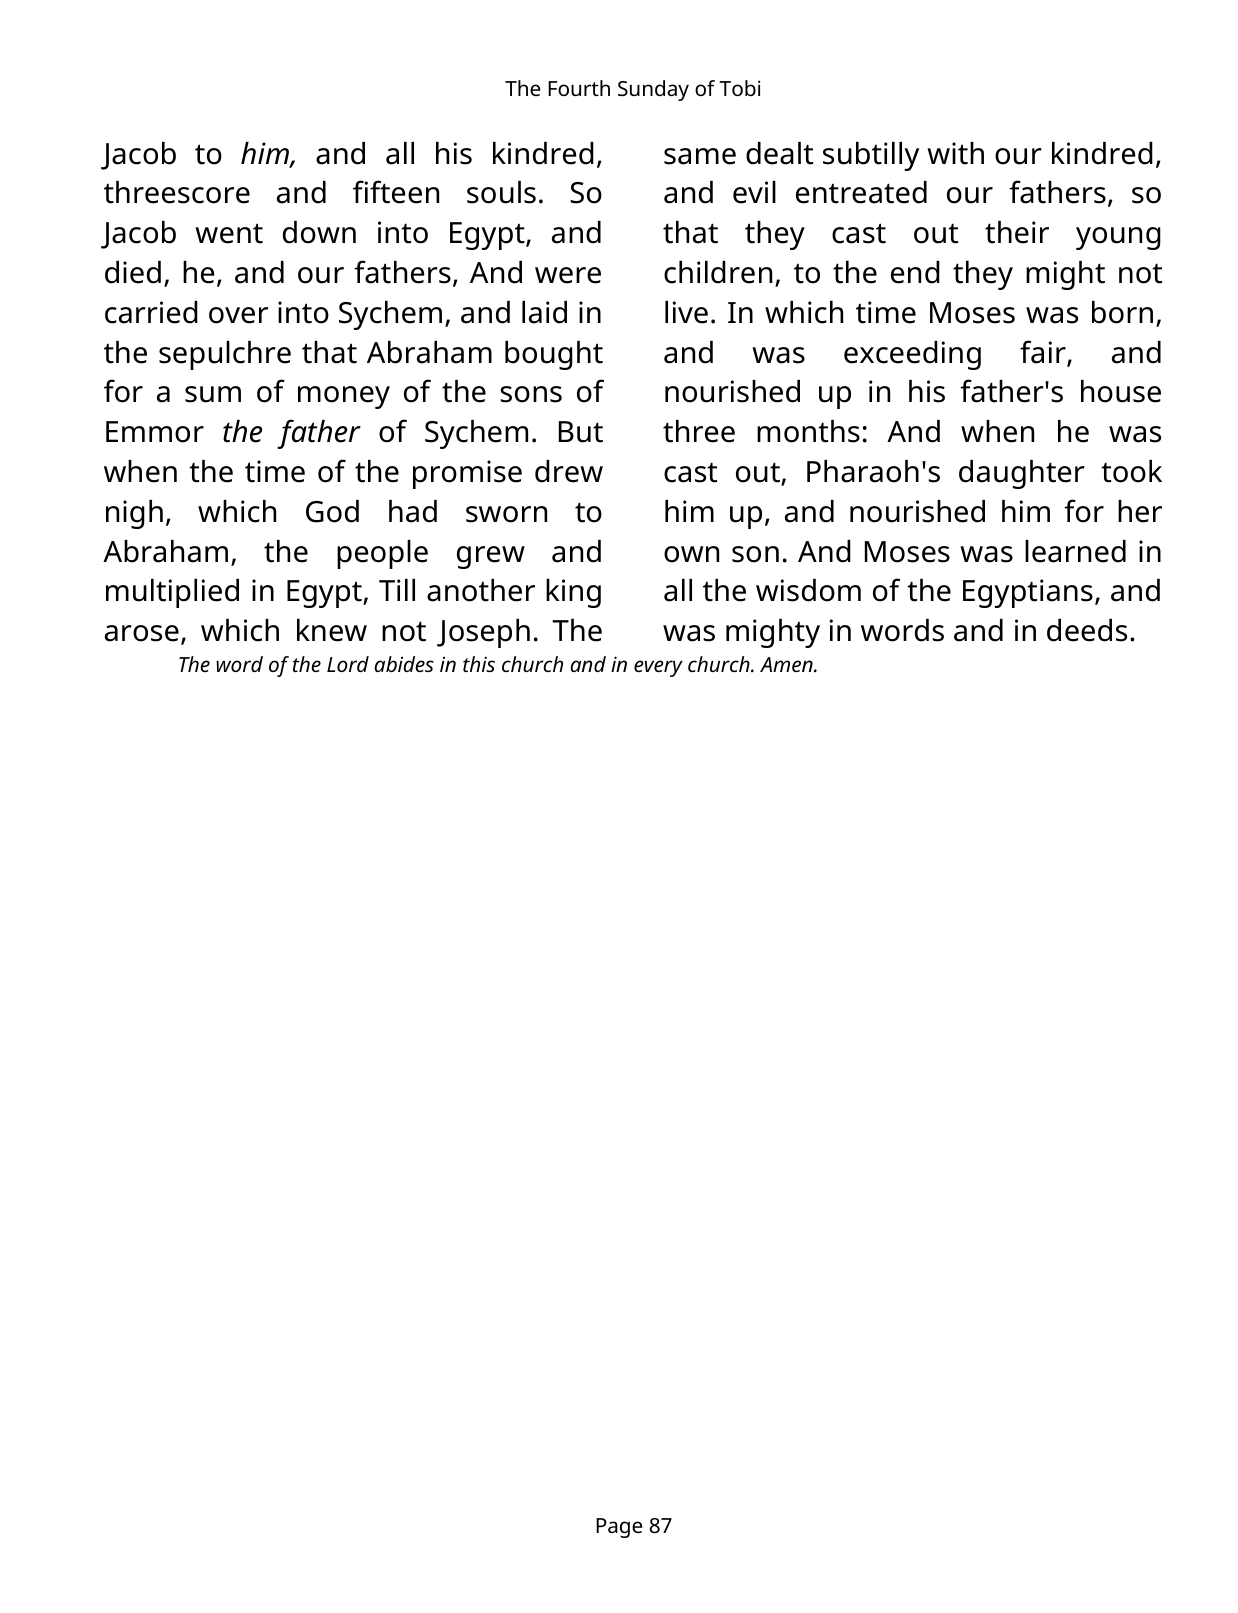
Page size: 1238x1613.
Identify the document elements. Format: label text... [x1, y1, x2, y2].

text same dealt subtilly with our kindred, and evil entreated our fathers, so that they cast out their young children, to the end they might not live. In which time Moses was born, and was exceeding fair, and nourished up in his father's house three months: And when he was cast out, Pharaoh's daughter took him up, and nourished him for her own son. And Moses was learned in all the wisdom of the Egyptians, and was mighty in words and in deeds. [663, 133, 1163, 650]
text The Fourth Sunday of Tobi [102, 74, 1165, 102]
text Jacob to him, and all his kindred, threescore and fifteen souls. So Jacob went down into Egypt, and died, he, and our fathers, And were carried over into Sychem, and laid in the sepulchre that Abraham bought for a sum of money of the sons of Emmor the father of Sychem. But when the time of the promise drew nigh, which God had sworn to Abraham, the people grew and multiplied in Egypt, Till another king arose, which knew not Joseph. The [103, 133, 604, 650]
text The word of the Lord abides in this church and in every church. Amen. [103, 650, 1163, 678]
